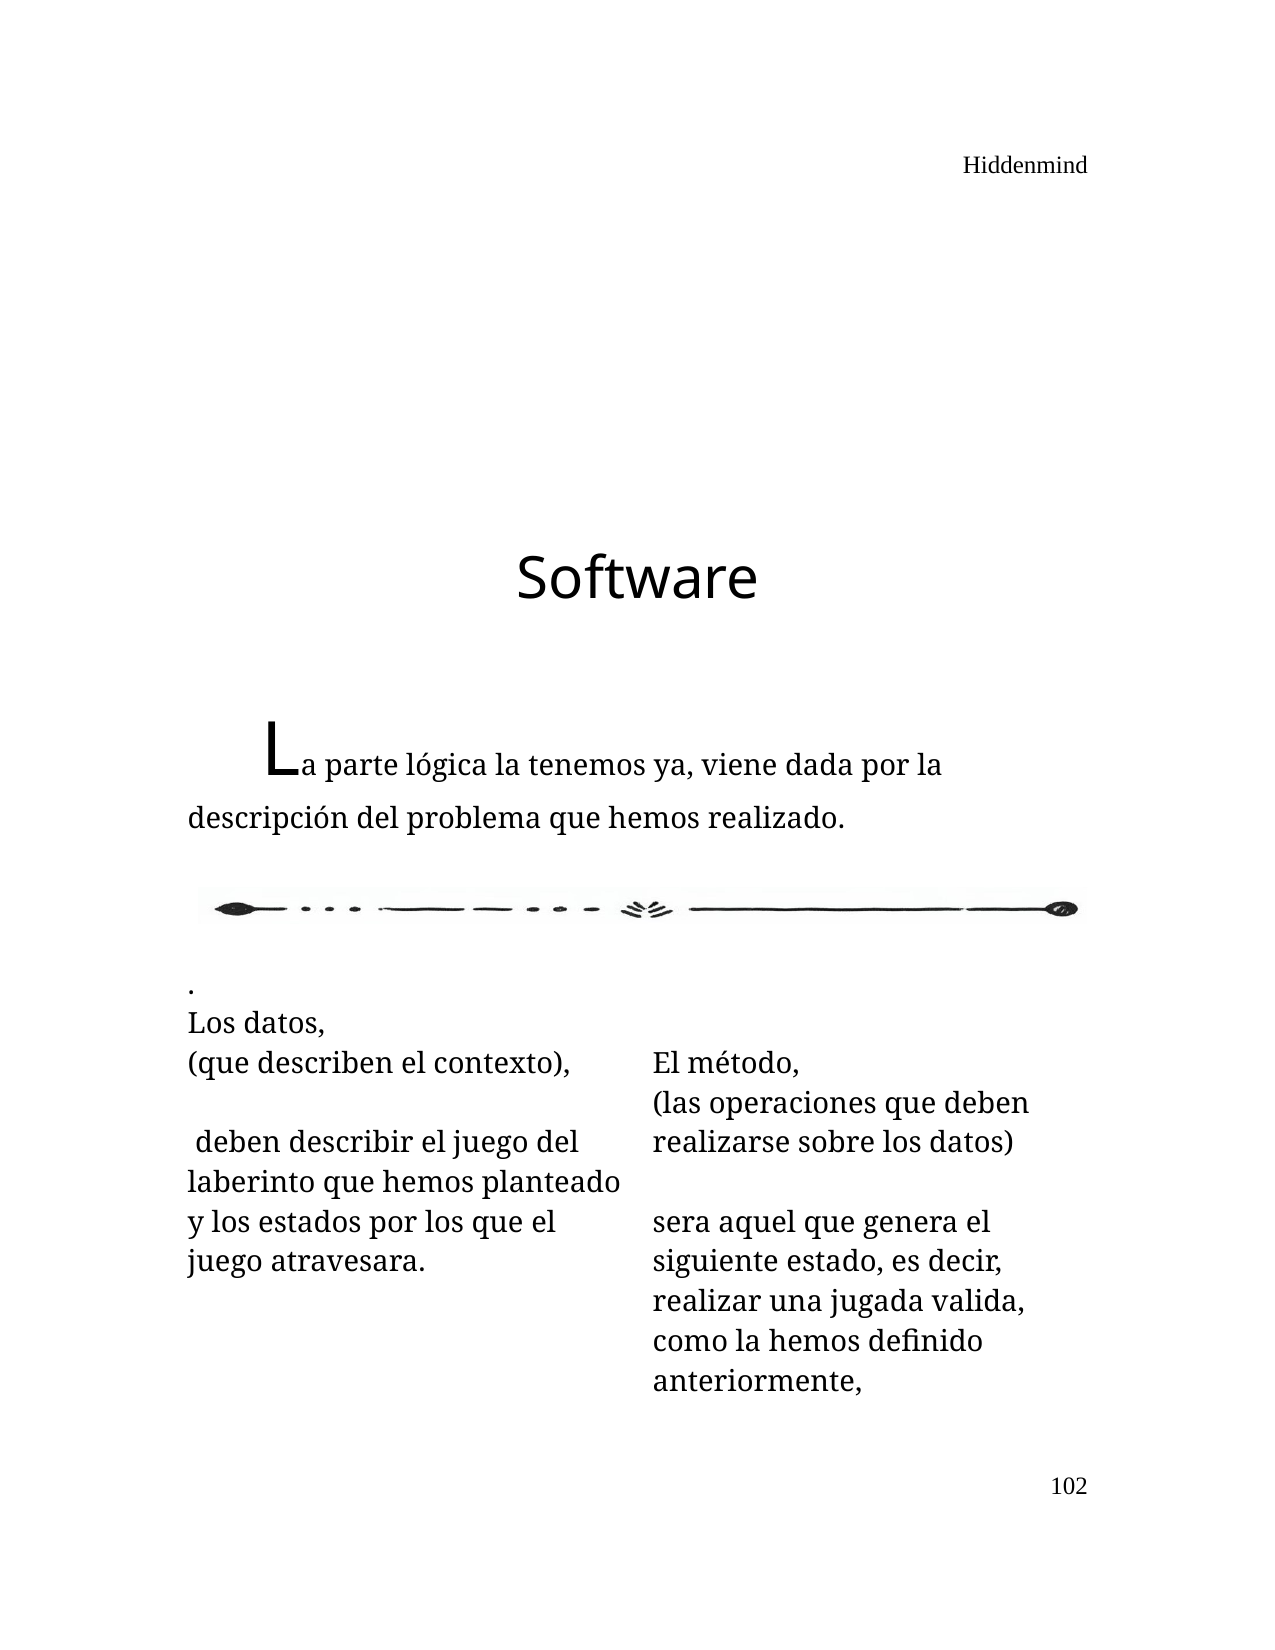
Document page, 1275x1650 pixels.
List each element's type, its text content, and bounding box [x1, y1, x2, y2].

text deben describir el juego del laberinto que hemos planteado y los estados por los que el juego atravesara. [187, 1122, 622, 1280]
text . [187, 963, 1087, 1003]
text sera aquel que genera el siguiente estado, es decir, realizar una jugada valida, como la hemos definido anteriormente, [652, 1201, 1087, 1399]
picture [198, 887, 1088, 924]
text Los datos, [187, 1003, 622, 1042]
text La parte lógica la tenemos ya, viene dada por la descripción del problema que hemos realizado. [187, 695, 1087, 837]
text (que describen el contexto), [187, 1042, 622, 1082]
text (las operaciones que deben realizarse sobre los datos) [652, 1082, 1087, 1161]
text El método, [652, 1042, 1087, 1082]
